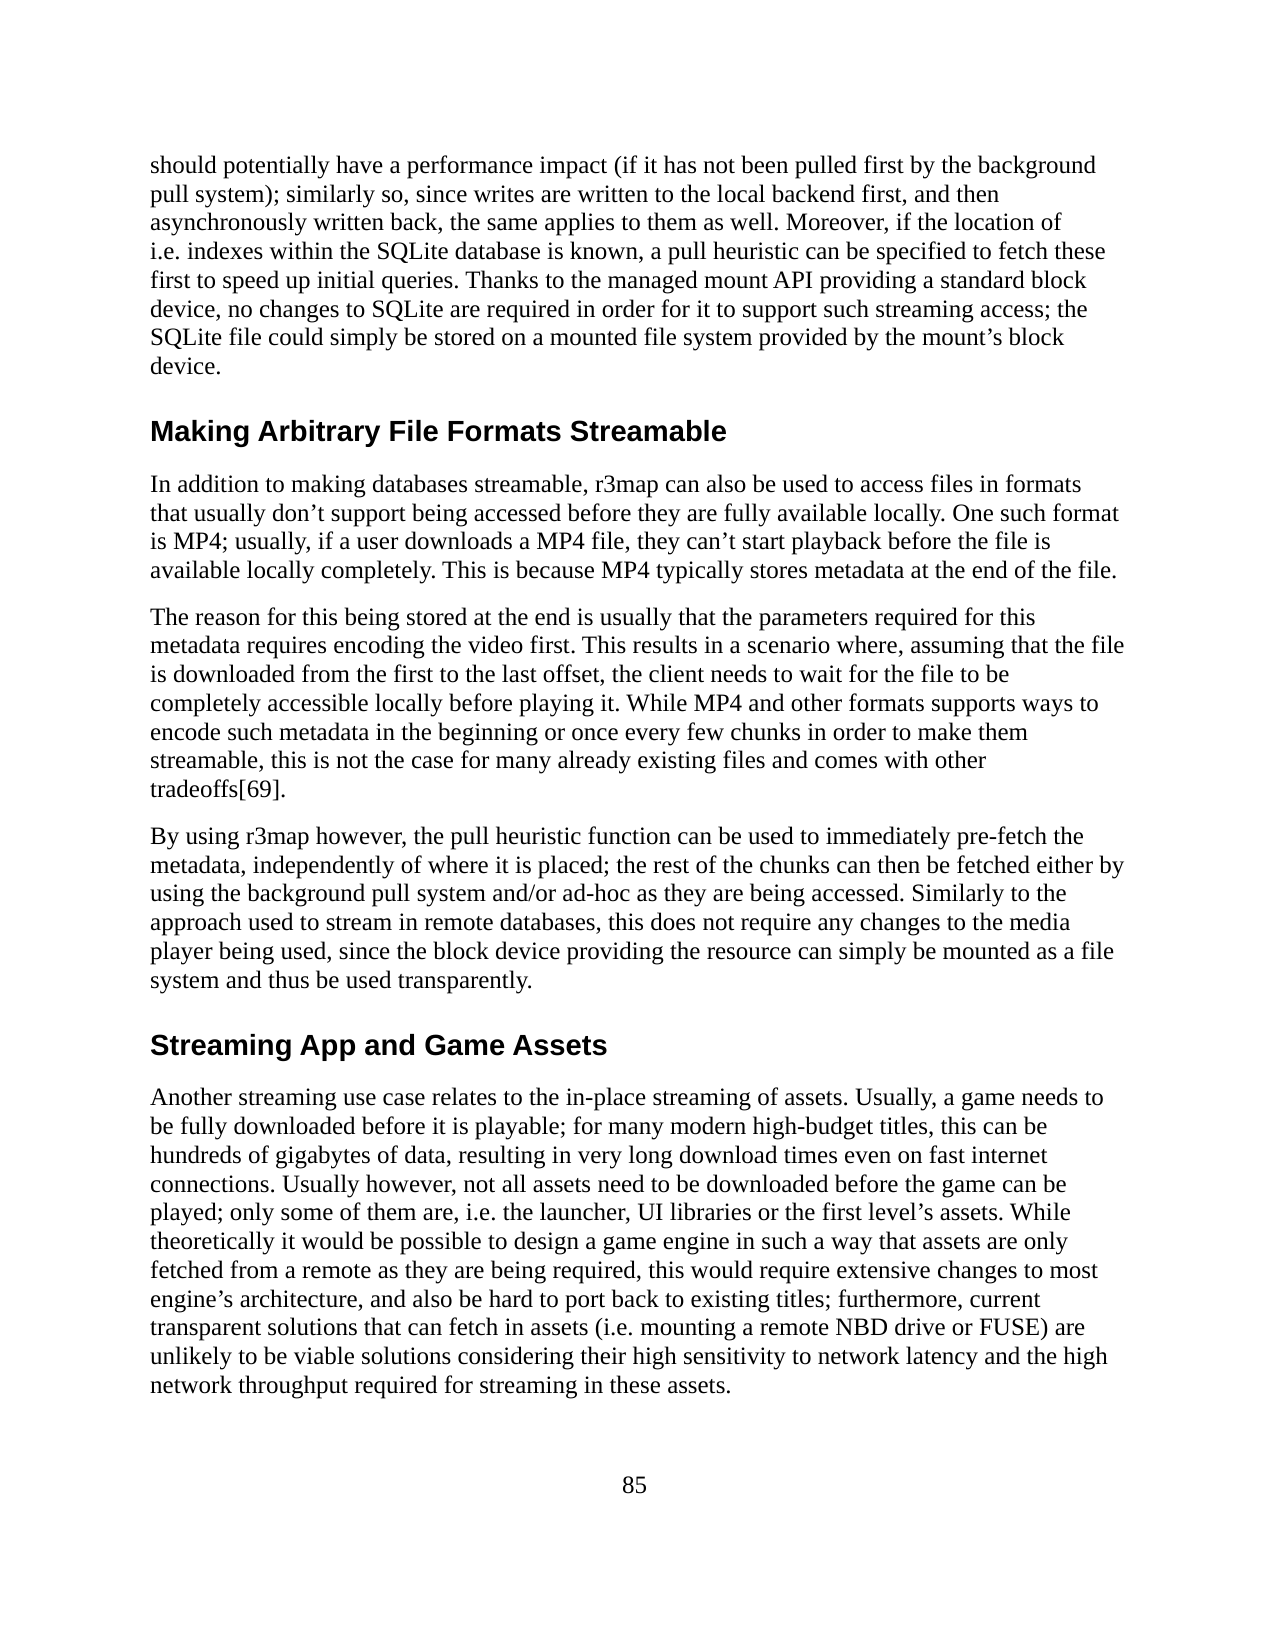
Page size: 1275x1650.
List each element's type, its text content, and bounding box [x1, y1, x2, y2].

text Another streaming use case relates to the in-place streaming of assets. Usually, a game needs to be fully downloaded before it is playable; for many modern high-budget titles, this can be hundreds of gigabytes of data, resulting in very long download times even on fast internet connections. Usually however, not all assets need to be downloaded before the game can be played; only some of them are, i.e. the launcher, UI libraries or the first level’s assets. While theoretically it would be possible to design a game engine in such a way that assets are only fetched from a remote as they are being required, this would require extensive changes to most engine’s architecture, and also be hard to port back to existing titles; furthermore, current transparent solutions that can fetch in assets (i.e. mounting a remote NBD drive or FUSE) are unlikely to be viable solutions considering their high sensitivity to network latency and the high network throughput required for streaming in these assets. [150, 1082, 1125, 1399]
text By using r3map however, the pull heuristic function can be used to immediately pre-fetch the metadata, independently of where it is placed; the rest of the chunks can then be fetched either by using the background pull system and/or ad-hoc as they are being accessed. Similarly to the approach used to stream in remote databases, this does not require any changes to the media player being used, since the block device providing the resource can simply be mounted as a file system and thus be used transparently. [150, 821, 1125, 993]
text should potentially have a performance impact (if it has not been pulled first by the background pull system); similarly so, since writes are written to the local backend first, and then asynchronously written back, the same applies to them as well. Moreover, if the location of i.e. indexes within the SQLite database is known, a pull heuristic can be specified to fetch these first to speed up initial queries. Thanks to the managed mount API providing a standard block device, no changes to SQLite are required in order for it to support such streaming access; the SQLite file could simply be stored on a mounted file system provided by the mount’s block device. [150, 150, 1125, 380]
text The reason for this being stored at the end is usually that the parameters required for this metadata requires encoding the video first. This results in a scenario where, assuming that the file is downloaded from the first to the last offset, the client needs to wait for the file to be completely accessible locally before playing it. While MP4 and other formats supports ways to encode such metadata in the beginning or once every few chunks in order to make them streamable, this is not the case for many already existing files and comes with other tradeoffs[69]. [150, 602, 1125, 803]
subtitle Streaming App and Game Assets [150, 1027, 1125, 1061]
text In addition to making databases streamable, r3map can also be used to access files in formats that usually don’t support being accessed before they are fully available locally. One such format is MP4; usually, if a user downloads a MP4 file, they can’t start playback before the file is available locally completely. This is because MP4 typically stores metadata at the end of the file. [150, 469, 1125, 584]
subtitle Making Arbitrary File Formats Streamable [150, 414, 1125, 447]
